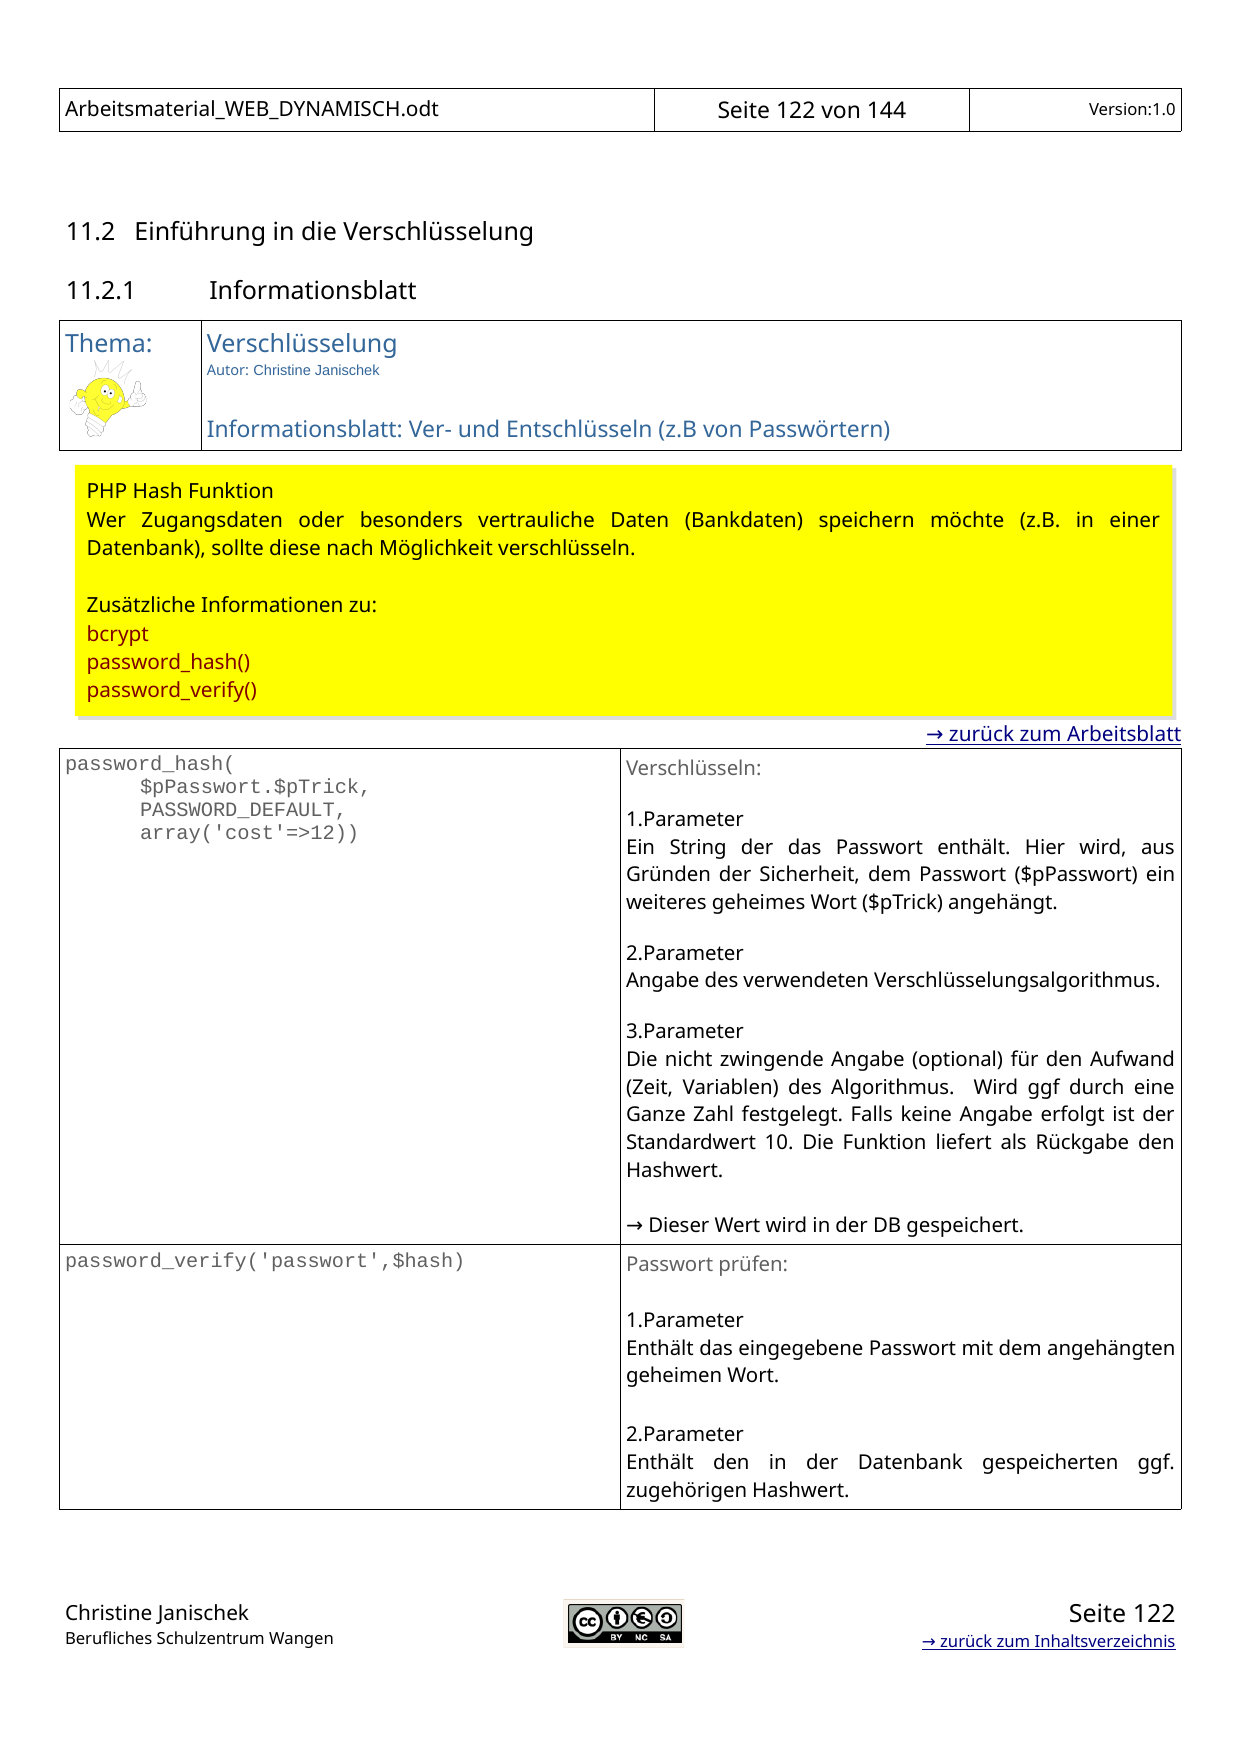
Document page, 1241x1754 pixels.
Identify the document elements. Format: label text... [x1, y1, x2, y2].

picture [563, 1598, 685, 1648]
text → zurück zum Arbeitsblatt [59, 451, 1181, 748]
table_cell Passwort prüfen: 1.Parameter Enthält das eingegebene Passwort mit dem angehängten geheimen Wort. 2.Parameter Enthält den in der Datenbank gespeicherten ggf. zugehörigen Hashwert. [621, 1245, 1181, 1509]
subtitle Informationsblatt [59, 273, 1181, 307]
table_header Thema: [60, 321, 201, 450]
subtitle Einführung in die Verschlüsselung [59, 214, 1181, 248]
table_header Verschlüsseln: 1.Parameter Ein String der das Passwort enthält. Hier wird, aus Gründen der Sicherheit, dem Passwort ($pPasswort) ein weiteres geheimes Wort ($pTrick) angehängt. 2.Parameter Angabe des verwendeten Verschlüsselungsalgorithmus. 3.Parameter Die nicht zwingende Angabe (optional) für den Aufwand (Zeit, Variablen) des Algorithmus. Wird ggf durch eine Ganze Zahl festgelegt. Falls keine Angabe erfolgt ist der Standardwert 10. Die Funktion liefert als Rückgabe den Hashwert. → Dieser Wert wird in der DB gespeichert. [621, 749, 1181, 1244]
table_cell password_verify('passwort',$hash) [60, 1245, 620, 1509]
table_header Verschlüsselung Autor: Christine Janischek Informationsblatt: Ver- und Entschlüsseln (z.B von Passwörtern) [202, 321, 1181, 450]
table_header password_hash( $pPasswort.$pTrick, PASSWORD_DEFAULT, array('cost'=>12)) [60, 749, 620, 1244]
picture [69, 360, 147, 437]
